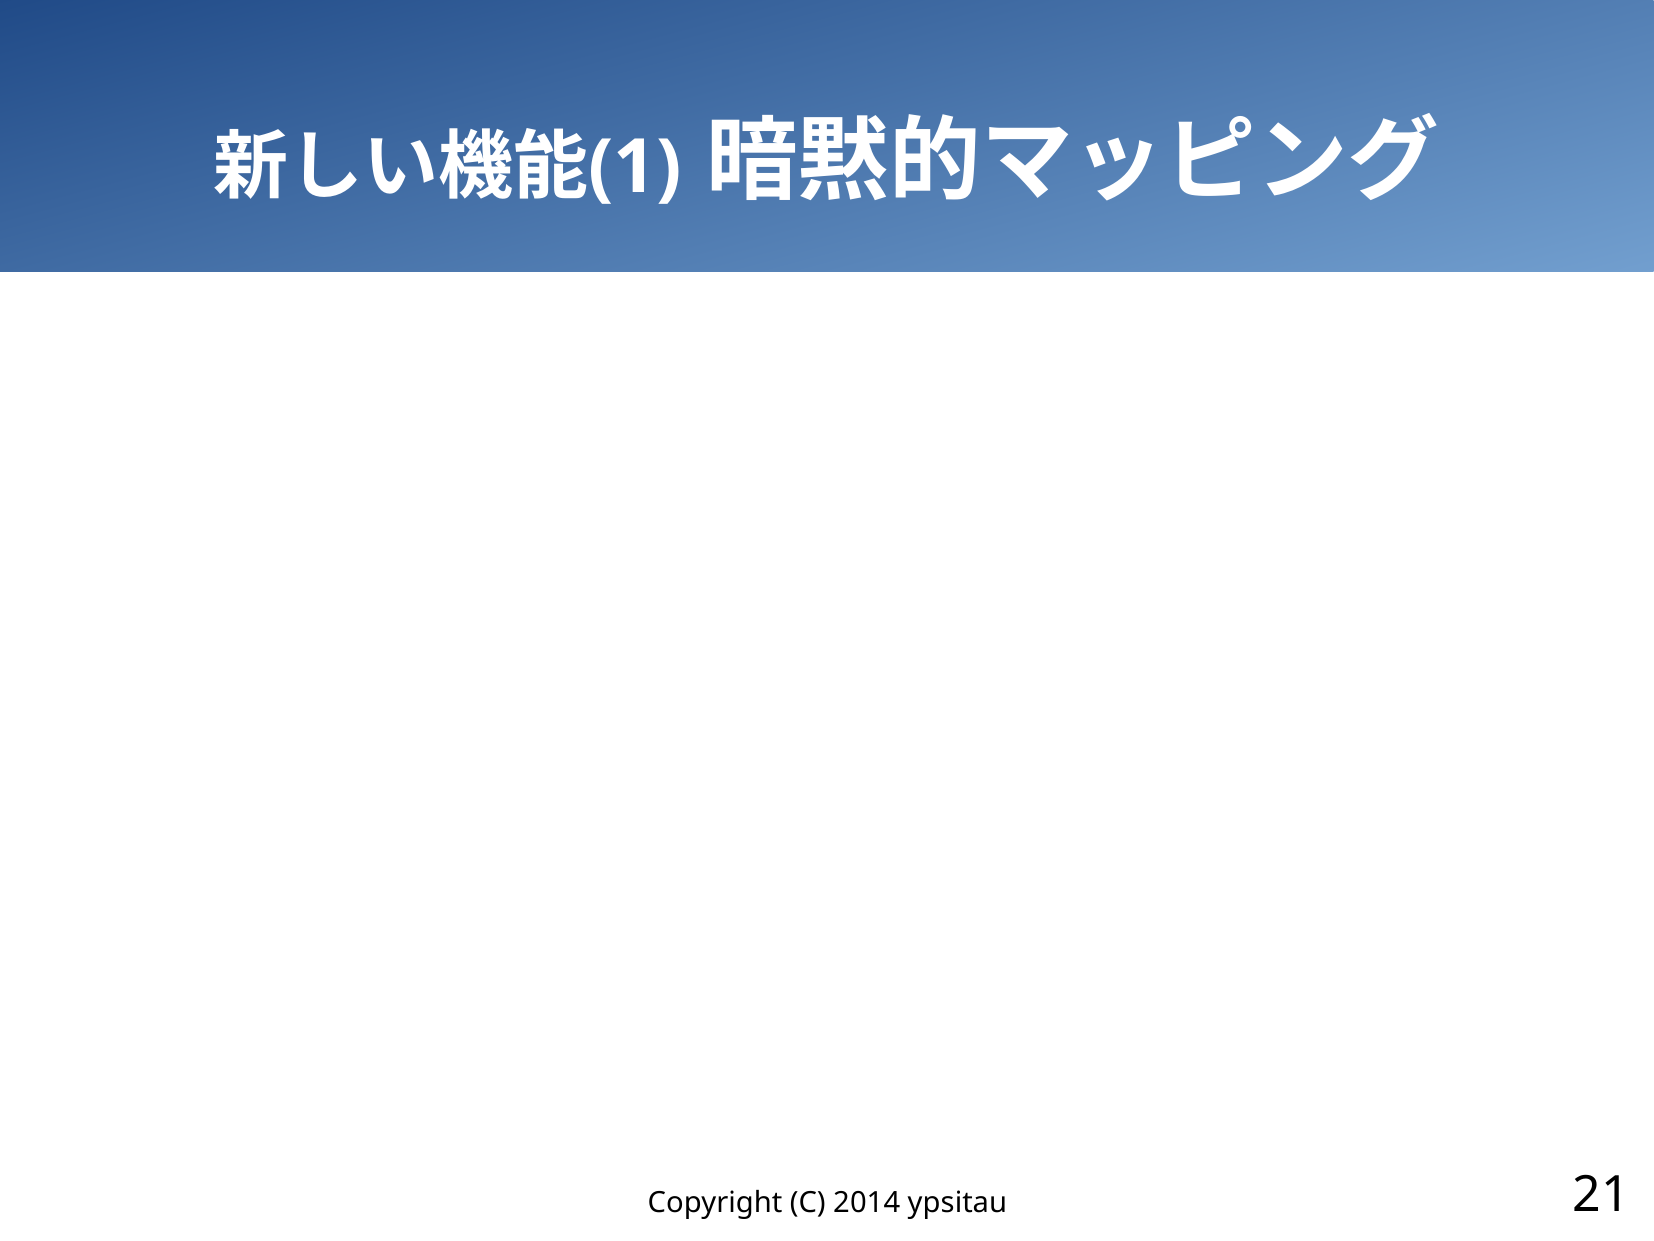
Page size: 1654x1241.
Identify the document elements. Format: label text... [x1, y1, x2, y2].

title 新しい機能(1) 暗黙的マッピング [82, 49, 1571, 257]
